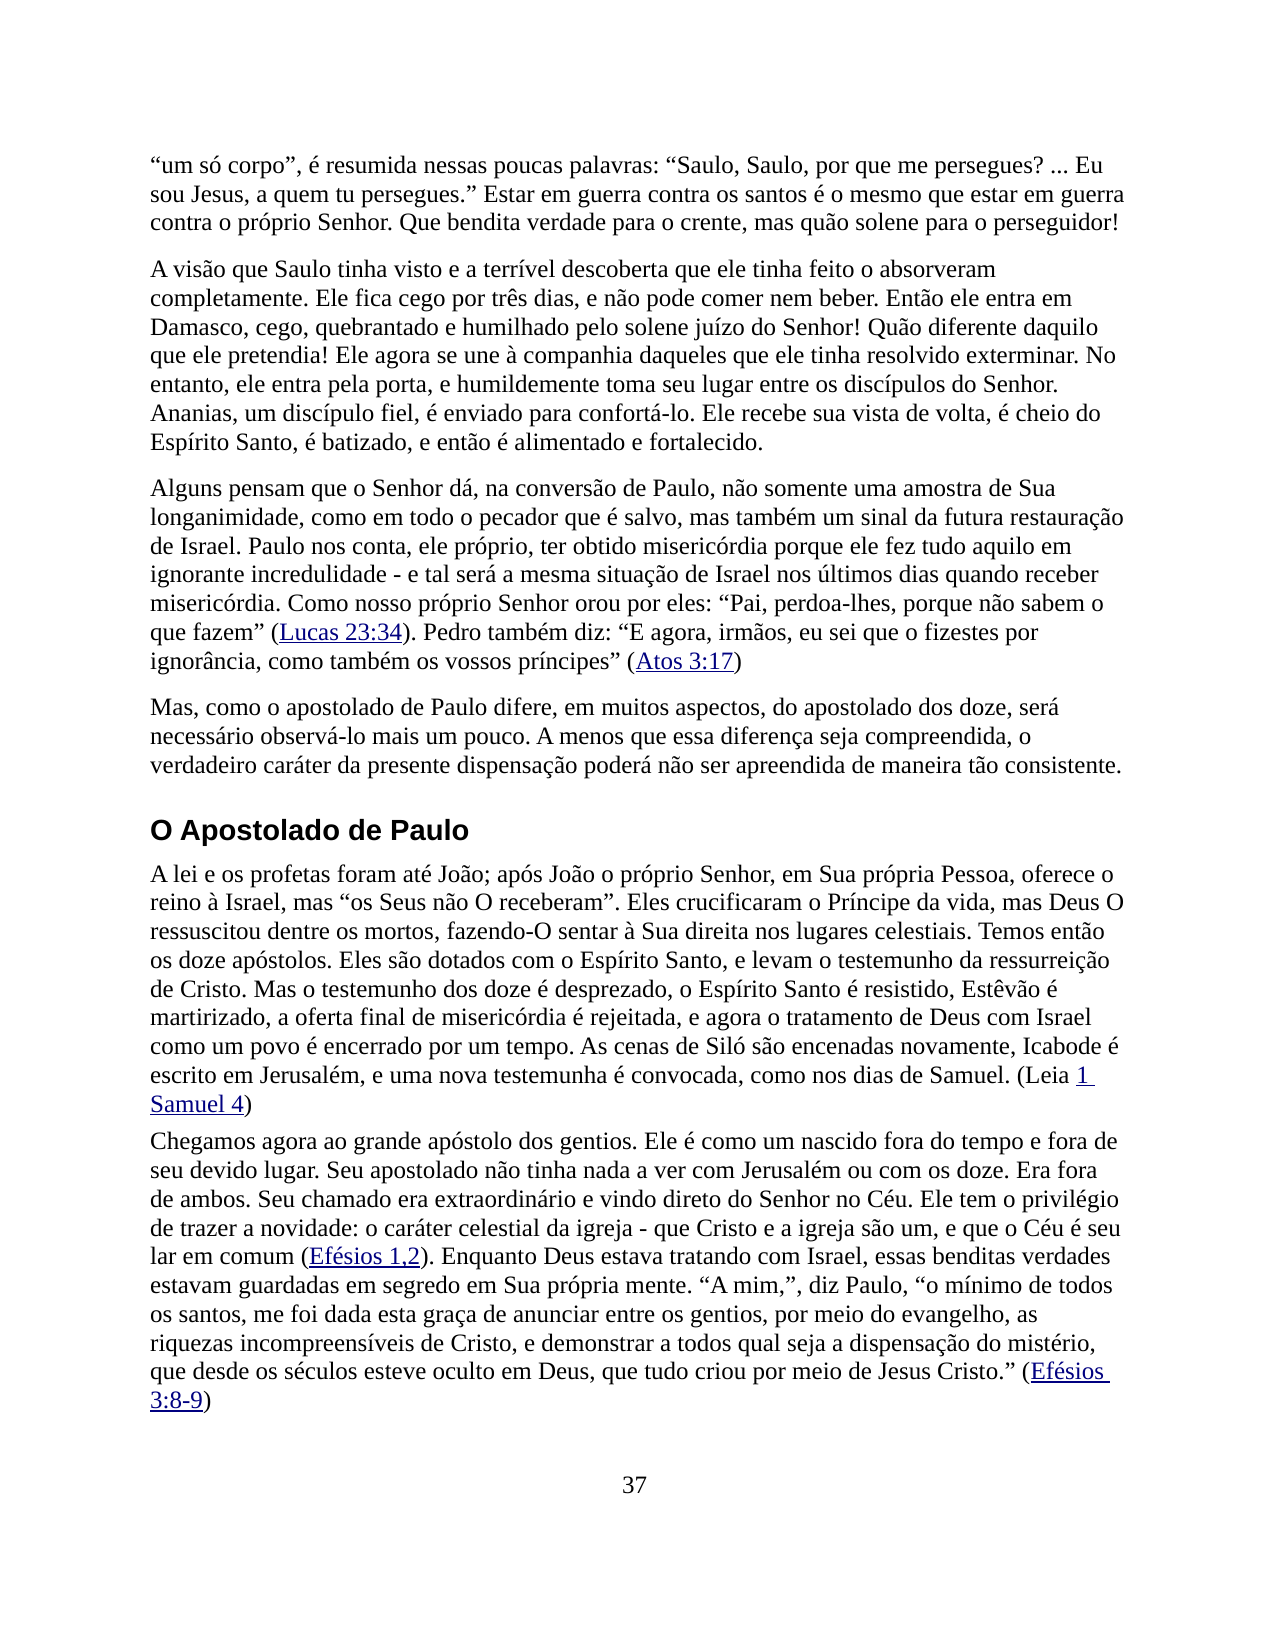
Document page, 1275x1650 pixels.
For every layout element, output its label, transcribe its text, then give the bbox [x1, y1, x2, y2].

text Mas, como o apostolado de Paulo difere, em muitos aspectos, do apostolado dos doze, será necessário observá-lo mais um pouco. A menos que essa diferença seja compreendida, o verdadeiro caráter da presente dispensação poderá não ser apreendida de maneira tão consistente. [150, 692, 1125, 779]
text A visão que Saulo tinha visto e a terrível descoberta que ele tinha feito o absorveram completamente. Ele fica cego por três dias, e não pode comer nem beber. Então ele entra em Damasco, cego, quebrantado e humilhado pelo solene juízo do Senhor! Quão diferente daquilo que ele pretendia! Ele agora se une à companhia daqueles que ele tinha resolvido exterminar. No entanto, ele entra pela porta, e humildemente toma seu lugar entre os discípulos do Senhor. Ananias, um discípulo fiel, é enviado para confortá-lo. Ele recebe sua vista de volta, é cheio do Espírito Santo, é batizado, e então é alimentado e fortalecido. [150, 254, 1125, 455]
subtitle O Apostolado de Paulo [150, 813, 1125, 846]
text Chegamos agora ao grande apóstolo dos gentios. Ele é como um nascido fora do tempo e fora de seu devido lugar. Seu apostolado não tinha nada a ver com Jerusalém ou com os doze. Era fora de ambos. Seu chamado era extraordinário e vindo direto do Senhor no Céu. Ele tem o privilégio de trazer a novidade: o caráter celestial da igreja - que Cristo e a igreja são um, e que o Céu é seu lar em comum (Efésios 1,2). Enquanto Deus estava tratando com Israel, essas benditas verdades estavam guardadas em segredo em Sua própria mente. “A mim,”, diz Paulo, “o mínimo de todos os santos, me foi dada esta graça de anunciar entre os gentios, por meio do evangelho, as riquezas incompreensíveis de Cristo, e demonstrar a todos qual seja a dispensação do mistério, que desde os séculos esteve oculto em Deus, que tudo criou por meio de Jesus Cristo.” (Efésios 3:8-9) [150, 1126, 1125, 1414]
text Alguns pensam que o Senhor dá, na conversão de Paulo, não somente uma amostra de Sua longanimidade, como em todo o pecador que é salvo, mas também um sinal da futura restauração de Israel. Paulo nos conta, ele próprio, ter obtido misericórdia porque ele fez tudo aquilo em ignorante incredulidade - e tal será a mesma situação de Israel nos últimos dias quando receber misericórdia. Como nosso próprio Senhor orou por eles: “Pai, perdoa-lhes, porque não sabem o que fazem” (Lucas 23:34). Pedro também diz: “E agora, irmãos, eu sei que o fizestes por ignorância, como também os vossos príncipes” (Atos 3:17) [150, 473, 1125, 674]
text “um só corpo”, é resumida nessas poucas palavras: “Saulo, Saulo, por que me persegues? ... Eu sou Jesus, a quem tu persegues.” Estar em guerra contra os santos é o mesmo que estar em guerra contra o próprio Senhor. Que bendita verdade para o crente, mas quão solene para o perseguidor! [150, 150, 1125, 236]
text A lei e os profetas foram até João; após João o próprio Senhor, em Sua própria Pessoa, oferece o reino à Israel, mas “os Seus não O receberam”. Eles crucificaram o Príncipe da vida, mas Deus O ressuscitou dentre os mortos, fazendo-O sentar à Sua direita nos lugares celestiais. Temos então os doze apóstolos. Eles são dotados com o Espírito Santo, e levam o testemunho da ressurreição de Cristo. Mas o testemunho dos doze é desprezado, o Espírito Santo é resistido, Estêvão é martirizado, a oferta final de misericórdia é rejeitada, e agora o tratamento de Deus com Israel como um povo é encerrado por um tempo. As cenas de Siló são encenadas novamente, Icabode é escrito em Jerusalém, e uma nova testemunha é convocada, como nos dias de Samuel. (Leia 1 Samuel 4) [150, 859, 1125, 1117]
